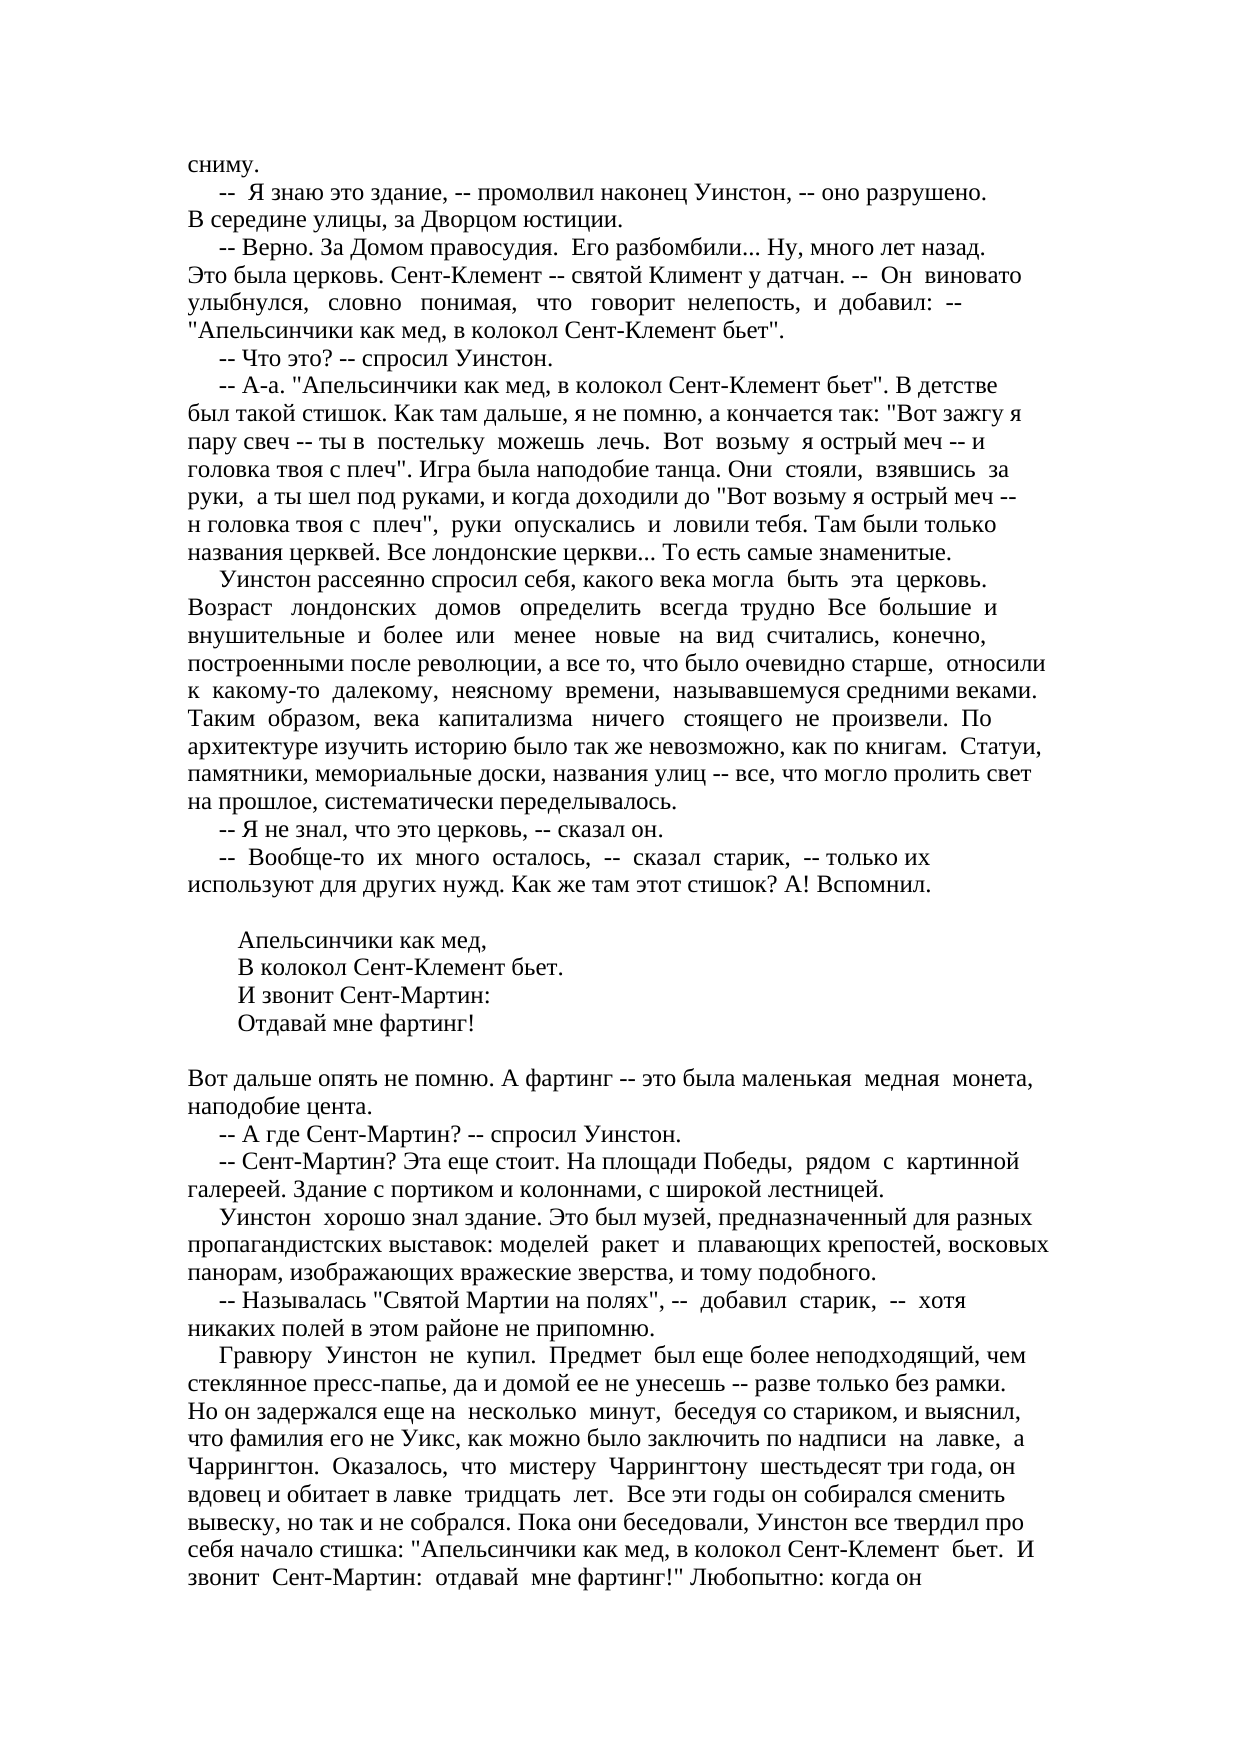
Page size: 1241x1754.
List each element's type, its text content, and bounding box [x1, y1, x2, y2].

text улыбнулся, словно понимая, что говорит нелепость, и добавил: -- [187, 288, 1053, 316]
text Это была церковь. Сент-Клемент -- святой Климент у датчан. -- Он виновато [187, 261, 1053, 288]
text используют для других нужд. Как же там этот стишок? А! Вспомнил. [187, 870, 1053, 898]
text Возраст лондонских домов определить всегда трудно Все большие и [187, 593, 1053, 621]
text Отдавай мне фартинг! [187, 1009, 1053, 1037]
text -- Вообще-то их много осталось, -- сказал старик, -- только их [187, 843, 1053, 870]
text И звонит Сент-Мартин: [187, 981, 1053, 1009]
text -- Что это? -- спросил Уинстон. [187, 344, 1053, 372]
text -- Называлась "Святой Мартии на полях", -- добавил старик, -- хотя [187, 1286, 1053, 1314]
text пару свеч -- ты в постельку можешь лечь. Вот возьму я острый меч -- и [187, 427, 1053, 455]
text к какому-то далекому, неясному времени, называвшемуся средними веками. [187, 676, 1053, 704]
text Апельсинчики как мед, [187, 926, 1053, 953]
text звонит Сент-Мартин: отдавай мне фартинг!" Любопытно: когда он [187, 1563, 1053, 1591]
text -- Я знаю это здание, -- промолвил наконец Уинстон, -- оно разрушено. [187, 178, 1053, 205]
text построенными после революции, а все то, что было очевидно старше, относили [187, 649, 1053, 676]
text руки, а ты шел под руками, и когда доходили до "Вот возьму я острый меч -- [187, 482, 1053, 510]
text что фамилия его не Уикс, как можно было заключить по надписи на лавке, а [187, 1424, 1053, 1452]
text себя начало стишка: "Апельсинчики как мед, в колокол Сент-Клемент бьет. И [187, 1535, 1053, 1563]
text Таким образом, века капитализма ничего стоящего не произвели. По [187, 704, 1053, 732]
text сниму. [187, 150, 1053, 178]
text архитектуре изучить историю было так же невозможно, как по книгам. Статуи, [187, 732, 1053, 759]
text на прошлое, систематически переделывалось. [187, 787, 1053, 815]
text памятники, мемориальные доски, названия улиц -- все, что могло пролить свет [187, 759, 1053, 787]
text -- Сент-Мартин? Эта еще стоит. На площади Победы, рядом с картинной [187, 1147, 1053, 1175]
text панорам, изображающих вражеские зверства, и тому подобного. [187, 1258, 1053, 1286]
text галереей. Здание с портиком и колоннами, с широкой лестницей. [187, 1175, 1053, 1203]
text головка твоя с плеч". Игра была наподобие танца. Они стояли, взявшись за [187, 455, 1053, 482]
text Но он задержался еще на несколько минут, беседуя со стариком, и выяснил, [187, 1397, 1053, 1424]
text стеклянное пресс-папье, да и домой ее не унесешь -- разве только без рамки. [187, 1369, 1053, 1397]
text наподобие цента. [187, 1092, 1053, 1120]
text Чаррингтон. Оказалось, что мистеру Чаррингтону шестьдесят три года, он [187, 1452, 1053, 1480]
text Вот дальше опять не помню. А фартинг -- это была маленькая медная монета, [187, 1064, 1053, 1092]
text никаких полей в этом районе не припомню. [187, 1314, 1053, 1341]
text был такой стишок. Как там дальше, я не помню, а кончается так: "Вот зажгу я [187, 399, 1053, 427]
text внушительные и более или менее новые на вид считались, конечно, [187, 621, 1053, 649]
text -- А-а. "Апельсинчики как мед, в колокол Сент-Клемент бьет". В детстве [187, 372, 1053, 399]
text -- Я не знал, что это церковь, -- сказал он. [187, 815, 1053, 843]
text -- А где Сент-Мартин? -- спросил Уинстон. [187, 1120, 1053, 1147]
text Гравюру Уинстон не купил. Предмет был еще более неподходящий, чем [187, 1341, 1053, 1369]
text В колокол Сент-Клемент бьет. [187, 953, 1053, 981]
text пропагандистских выставок: моделей ракет и плавающих крепостей, восковых [187, 1231, 1053, 1258]
text н головка твоя с плеч", руки опускались и ловили тебя. Там были только [187, 510, 1053, 538]
text вывеску, но так и не собрался. Пока они беседовали, Уинстон все твердил про [187, 1508, 1053, 1535]
text Уинстон хорошо знал здание. Это был музей, предназначенный для разных [187, 1203, 1053, 1231]
text названия церквей. Все лондонские церкви... То есть самые знаменитые. [187, 538, 1053, 566]
text -- Верно. За Домом правосудия. Его разбомбили... Ну, много лет назад. [187, 233, 1053, 261]
text "Апельсинчики как мед, в колокол Сент-Клемент бьет". [187, 316, 1053, 344]
text Уинстон рассеянно спросил себя, какого века могла быть эта церковь. [187, 566, 1053, 593]
text В середине улицы, за Дворцом юстиции. [187, 205, 1053, 233]
text вдовец и обитает в лавке тридцать лет. Все эти годы он собирался сменить [187, 1480, 1053, 1508]
